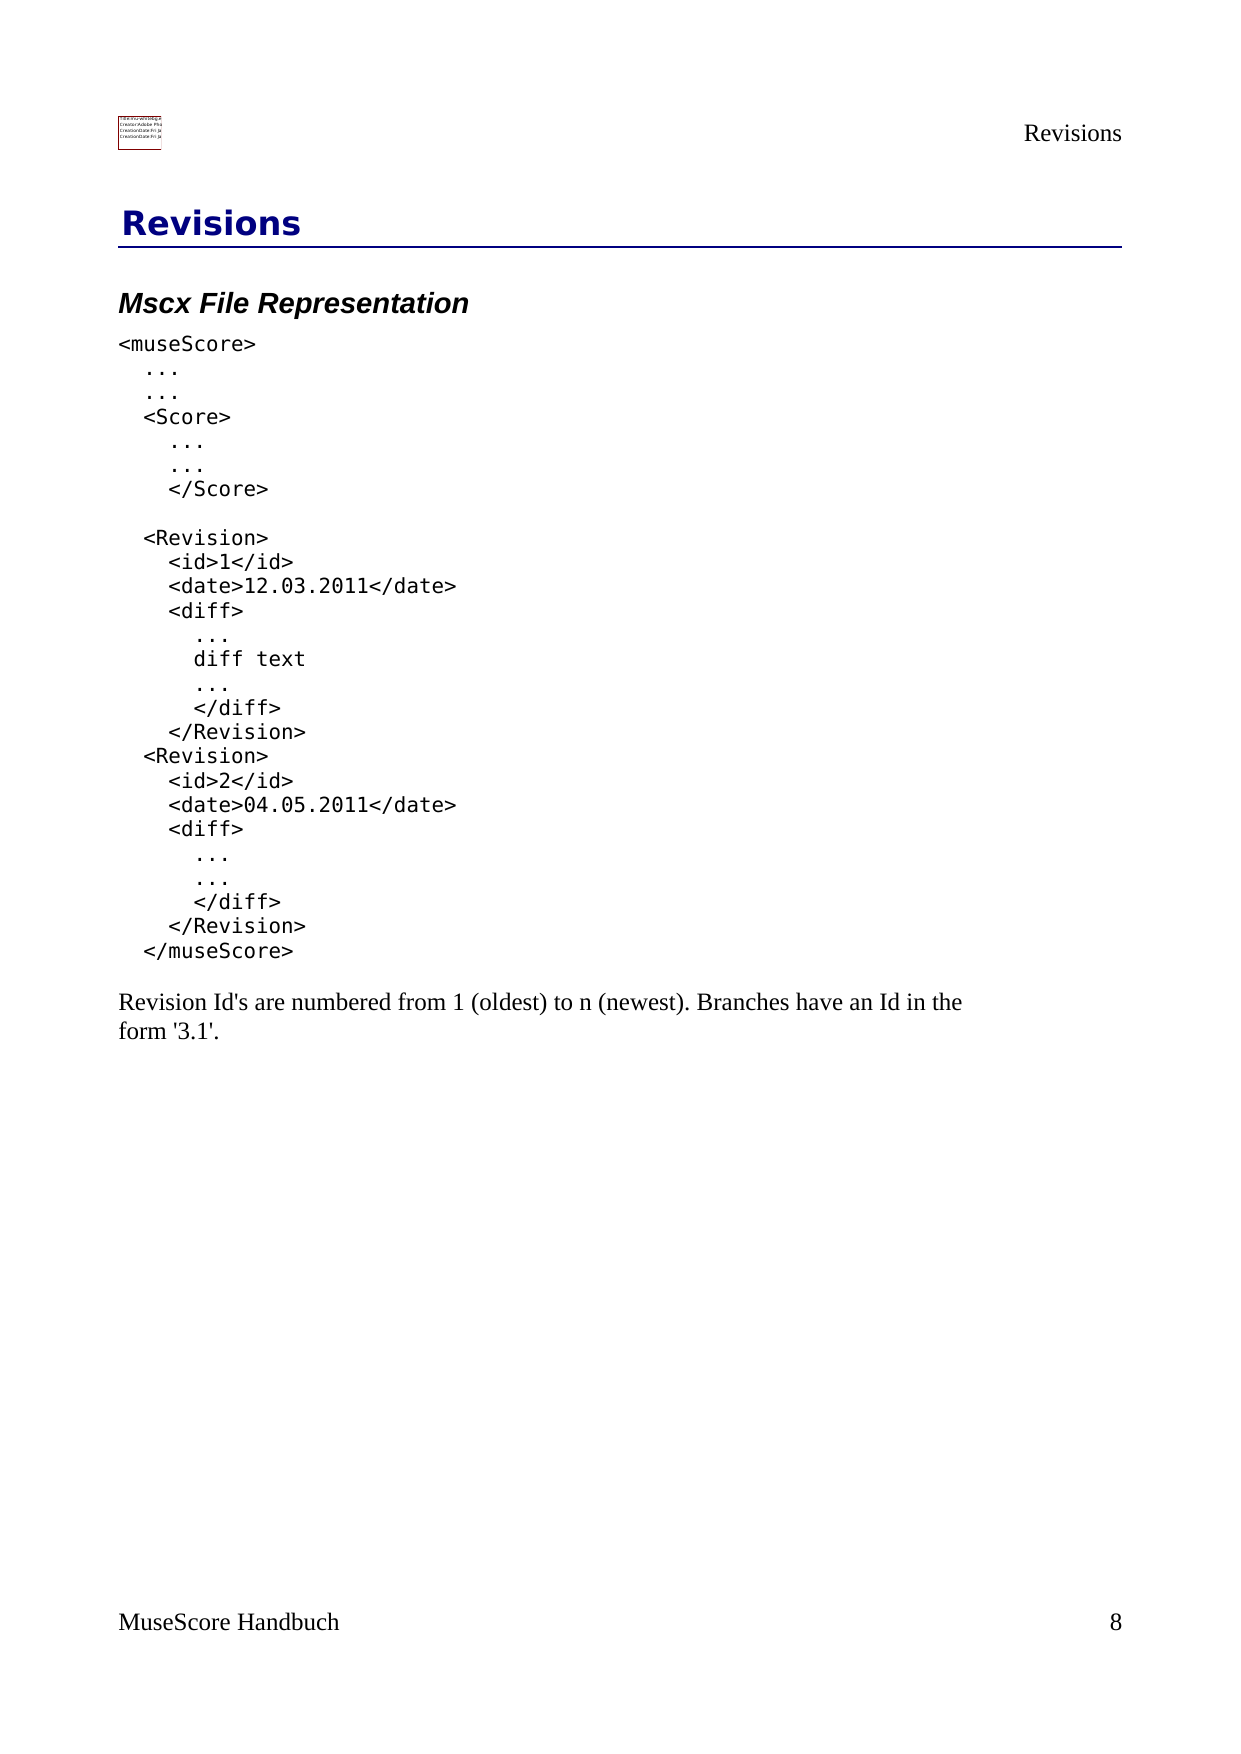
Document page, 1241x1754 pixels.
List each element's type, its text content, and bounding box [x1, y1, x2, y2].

text ... [118, 380, 1122, 405]
text <museScore> [118, 332, 1122, 356]
subtitle Revisions [118, 201, 1122, 246]
text <diff> [118, 599, 1122, 623]
text diff text [118, 647, 1122, 672]
text <diff> [118, 817, 1122, 842]
text ... [118, 429, 1122, 453]
subtitle Mscx File Representation [118, 286, 1122, 319]
text Revision Id's are numbered from 1 (oldest) to n (newest). Branches have an Id in the form '3.1'. [118, 987, 1004, 1045]
text </diff> [118, 696, 1122, 720]
text </Revision> [118, 720, 1122, 744]
text <date>12.03.2011</date> [118, 574, 1122, 599]
text <id>1</id> [118, 550, 1122, 574]
text </diff> [118, 890, 1122, 914]
text ... [118, 866, 1122, 890]
text <date>04.05.2011</date> [118, 793, 1122, 817]
text </museScore> [118, 939, 1122, 963]
text <Revision> [118, 744, 1122, 769]
text ... [118, 356, 1122, 380]
text <Score> [118, 405, 1122, 429]
text </Revision> [118, 914, 1122, 939]
text <Revision> [118, 526, 1122, 550]
text ... [118, 672, 1122, 696]
text ... [118, 842, 1122, 866]
text ... [118, 623, 1122, 647]
text </Score> [118, 477, 1122, 502]
text <id>2</id> [118, 769, 1122, 793]
text ... [118, 453, 1122, 477]
